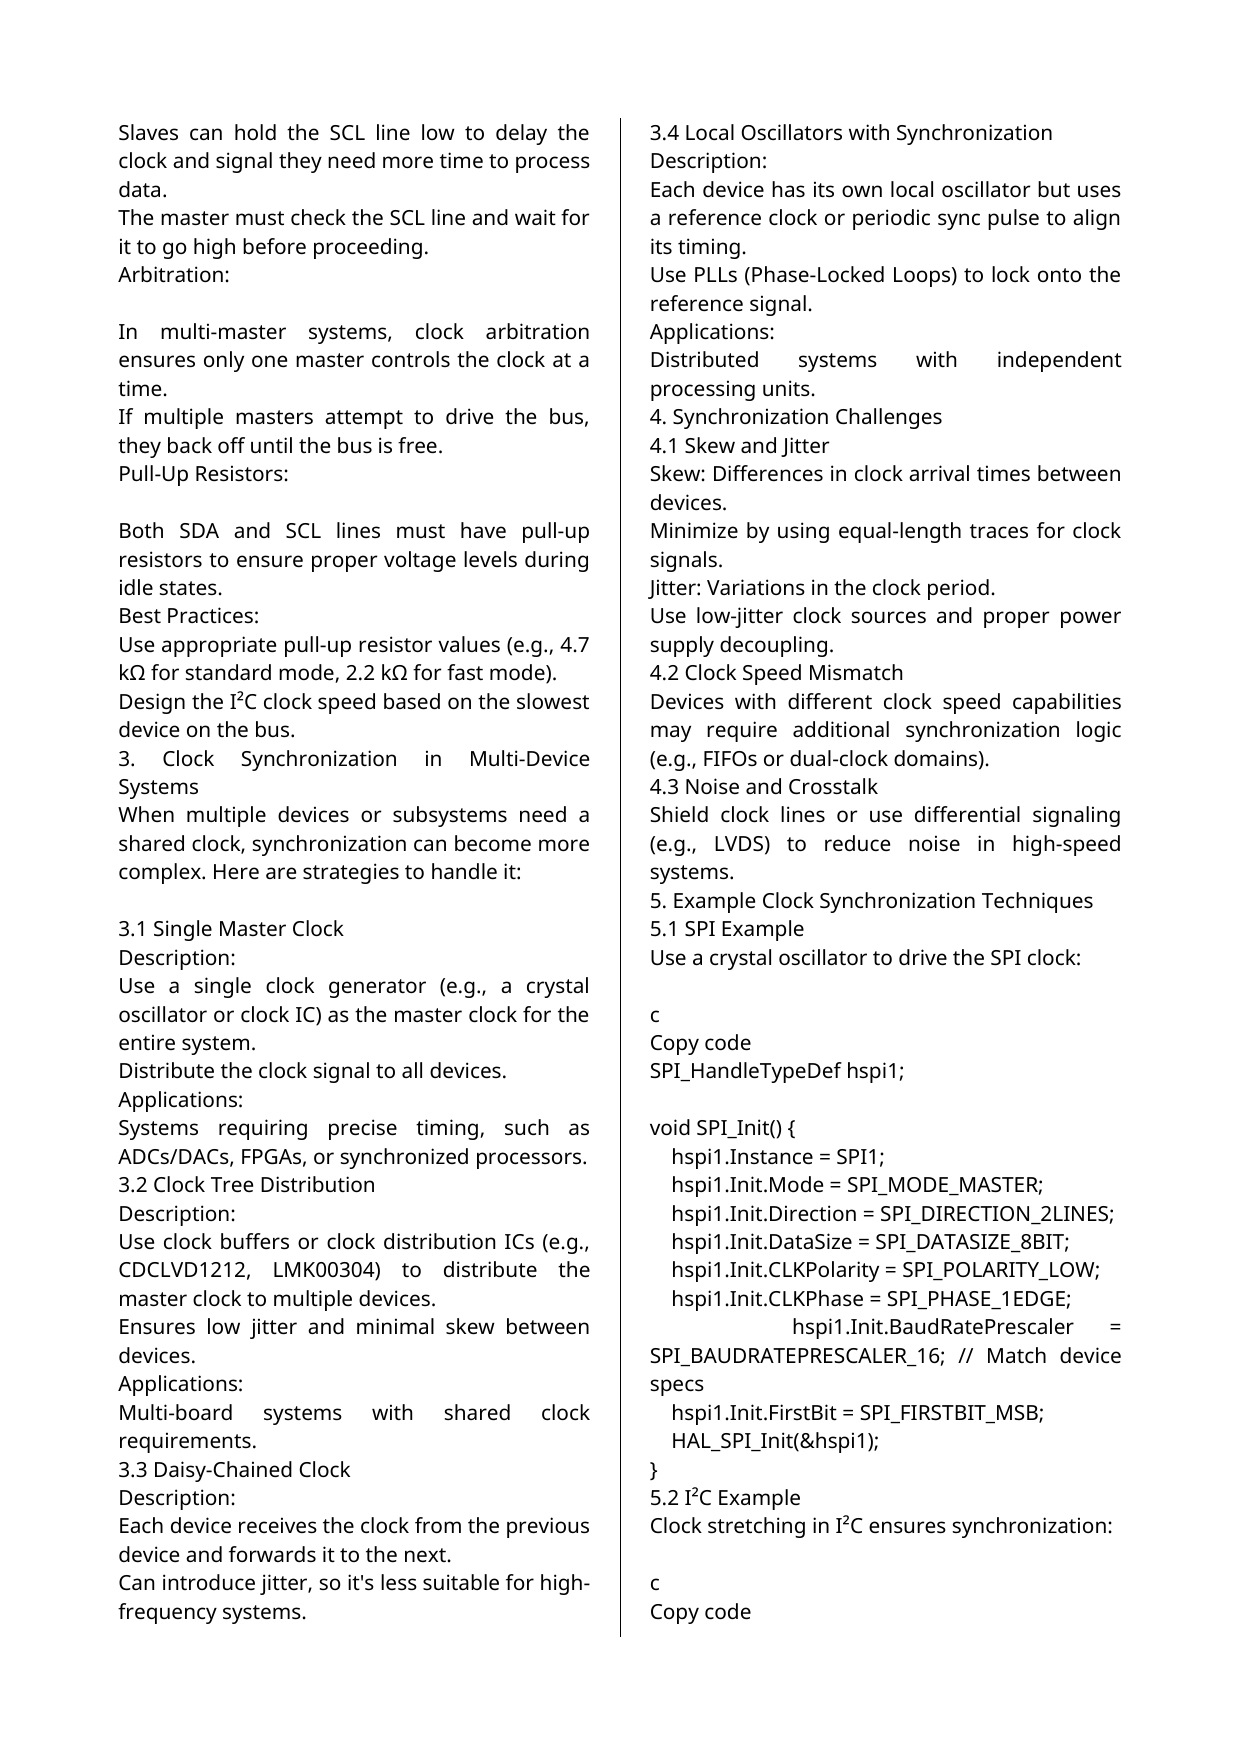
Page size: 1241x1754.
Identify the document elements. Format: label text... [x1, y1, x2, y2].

text 3.1 Single Master Clock [118, 914, 591, 943]
text Distributed systems with independent processing units. [649, 346, 1122, 402]
text hspi1.Init.BaudRatePrescaler = SPI_BAUDRATEPRESCALER_16; // Match device specs [649, 1312, 1122, 1398]
text Clock stretching in I²C ensures synchronization: [649, 1512, 1122, 1540]
text Use low-jitter clock sources and proper power supply decoupling. [649, 602, 1122, 658]
text Each device receives the clock from the previous device and forwards it to the next. [118, 1512, 591, 1568]
text If multiple masters attempt to drive the bus, they back off until the bus is free. [118, 402, 591, 459]
text The master must check the SCL line and wait for it to go high before proceeding. [118, 203, 591, 260]
text Applications: [118, 1369, 591, 1398]
text Use appropriate pull-up resistor values (e.g., 4.7 kΩ for standard mode, 2.2 kΩ for fast mode). [118, 630, 591, 687]
text 3.2 Clock Tree Distribution [118, 1170, 591, 1199]
text Distribute the clock signal to all devices. [118, 1057, 591, 1085]
text Minimize by using equal-length traces for clock signals. [649, 516, 1122, 573]
text Copy code [649, 1028, 1122, 1057]
text Both SDA and SCL lines must have pull-up resistors to ensure proper voltage levels during idle states. [118, 516, 591, 602]
text 3.3 Daisy-Chained Clock [118, 1455, 591, 1483]
text Each device has its own local oscillator but uses a reference clock or periodic sync pulse to align its timing. [649, 175, 1122, 260]
text Devices with different clock speed capabilities may require additional synchronization logic (e.g., FIFOs or dual-clock domains). [649, 687, 1122, 772]
text Jitter: Variations in the clock period. [649, 573, 1122, 602]
text Copy code [649, 1597, 1122, 1625]
text Multi-board systems with shared clock requirements. [118, 1398, 591, 1455]
text Description: [118, 943, 591, 971]
text Description: [649, 147, 1122, 175]
text Design the I²C clock speed based on the slowest device on the bus. [118, 687, 591, 744]
text Description: [118, 1199, 591, 1227]
text hspi1.Init.CLKPhase = SPI_PHASE_1EDGE; [649, 1284, 1122, 1312]
text Applications: [118, 1085, 591, 1113]
text } [649, 1455, 1122, 1483]
text Applications: [649, 317, 1122, 346]
text Slaves can hold the SCL line low to delay the clock and signal they need more time to process data. [118, 118, 591, 203]
text 4.3 Noise and Crosstalk [649, 772, 1122, 801]
text Arbitration: [118, 260, 591, 289]
text HAL_SPI_Init(&hspi1); [649, 1426, 1122, 1455]
text Systems requiring precise timing, such as ADCs/DACs, FPGAs, or synchronized processors. [118, 1113, 591, 1170]
text 4.1 Skew and Jitter [649, 431, 1122, 459]
text Use a crystal oscillator to drive the SPI clock: [649, 943, 1122, 971]
text Ensures low jitter and minimal skew between devices. [118, 1312, 591, 1369]
text 4. Synchronization Challenges [649, 402, 1122, 431]
text Use a single clock generator (e.g., a crystal oscillator or clock IC) as the master clock for the entire system. [118, 971, 591, 1057]
text void SPI_Init() { [649, 1113, 1122, 1142]
text Can introduce jitter, so it's less suitable for high-frequency systems. [118, 1568, 591, 1625]
text hspi1.Instance = SPI1; [649, 1142, 1122, 1170]
text 4.2 Clock Speed Mismatch [649, 658, 1122, 687]
text Use PLLs (Phase-Locked Loops) to lock onto the reference signal. [649, 260, 1122, 317]
text hspi1.Init.DataSize = SPI_DATASIZE_8BIT; [649, 1227, 1122, 1256]
text Description: [118, 1483, 591, 1512]
text When multiple devices or subsystems need a shared clock, synchronization can become more complex. Here are strategies to handle it: [118, 801, 591, 886]
text hspi1.Init.FirstBit = SPI_FIRSTBIT_MSB; [649, 1398, 1122, 1426]
text hspi1.Init.Mode = SPI_MODE_MASTER; [649, 1170, 1122, 1199]
text Use clock buffers or clock distribution ICs (e.g., CDCLVD1212, LMK00304) to distribute the master clock to multiple devices. [118, 1227, 591, 1312]
text 5.2 I²C Example [649, 1483, 1122, 1512]
text 3.4 Local Oscillators with Synchronization [649, 118, 1122, 147]
text Best Practices: [118, 602, 591, 630]
text In multi-master systems, clock arbitration ensures only one master controls the clock at a time. [118, 317, 591, 402]
text c [649, 1000, 1122, 1028]
text Shield clock lines or use differential signaling (e.g., LVDS) to reduce noise in high-speed systems. [649, 801, 1122, 886]
text 5. Example Clock Synchronization Techniques [649, 886, 1122, 914]
text SPI_HandleTypeDef hspi1; [649, 1057, 1122, 1085]
text Skew: Differences in clock arrival times between devices. [649, 459, 1122, 516]
text c [649, 1568, 1122, 1597]
text 3. Clock Synchronization in Multi-Device Systems [118, 744, 591, 801]
text hspi1.Init.Direction = SPI_DIRECTION_2LINES; [649, 1199, 1122, 1227]
text 5.1 SPI Example [649, 914, 1122, 943]
text hspi1.Init.CLKPolarity = SPI_POLARITY_LOW; [649, 1256, 1122, 1284]
text Pull-Up Resistors: [118, 459, 591, 488]
